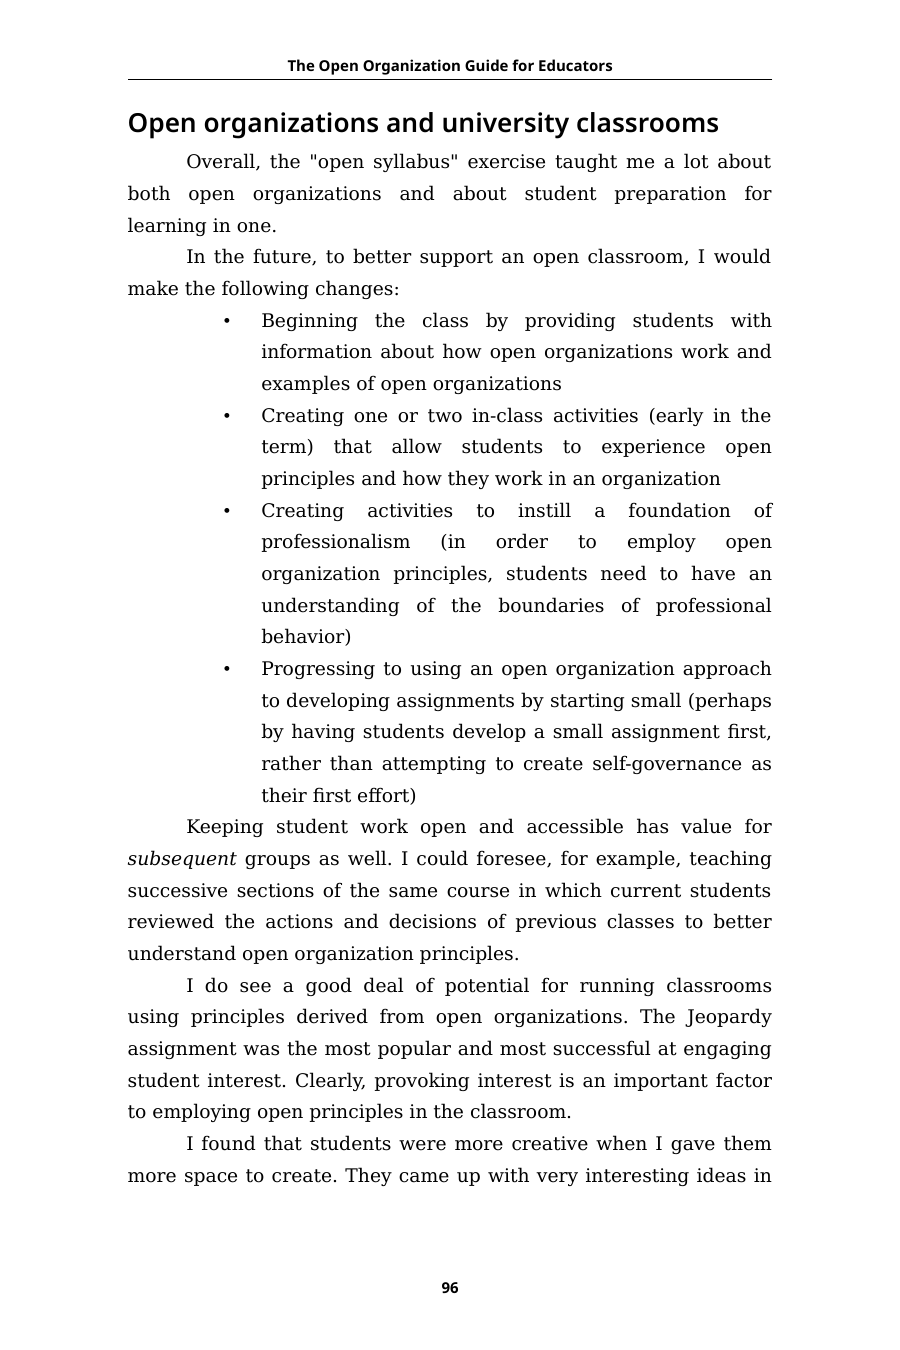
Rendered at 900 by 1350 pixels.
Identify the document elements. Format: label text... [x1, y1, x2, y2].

text Overall, the "open syllabus" exercise taught me a lot about both open organizations and about student preparation for learning in one. [127, 152, 772, 237]
text Keeping student work open and accessible has value for subsequent groups as well. I could foresee, for example, teaching successive sections of the same course in which current students reviewed the actions and decisions of previous classes to better understand open organization principles. [127, 817, 772, 965]
text I do see a good deal of potential for running classrooms using principles derived from open organizations. The Jeopardy assignment was the most popular and most successful at engaging student interest. Clearly, provoking interest is an important factor to employing open principles in the classroom. [127, 975, 772, 1123]
list Creating activities to instill a foundation of professionalism (in order to employ open organization principles, students need to have an understanding of the boundaries of professional behavior) [223, 500, 772, 648]
list Progressing to using an open organization approach to developing assignments by starting small (perhaps by having students develop a small assignment first, rather than attempting to create self-governance as their first effort) [223, 658, 772, 807]
text I found that students were more creative when I gave them more space to create. They came up with very interesting ideas in [127, 1133, 772, 1187]
text In the future, to better support an open classroom, I would make the following changes: [127, 247, 772, 300]
subtitle Open organizations and university classrooms [127, 109, 772, 139]
list Beginning the class by providing students with information about how open organizations work and examples of open organizations [223, 310, 772, 395]
list Creating one or two in-class activities (early in the term) that allow students to experience open principles and how they work in an organization [223, 405, 772, 490]
